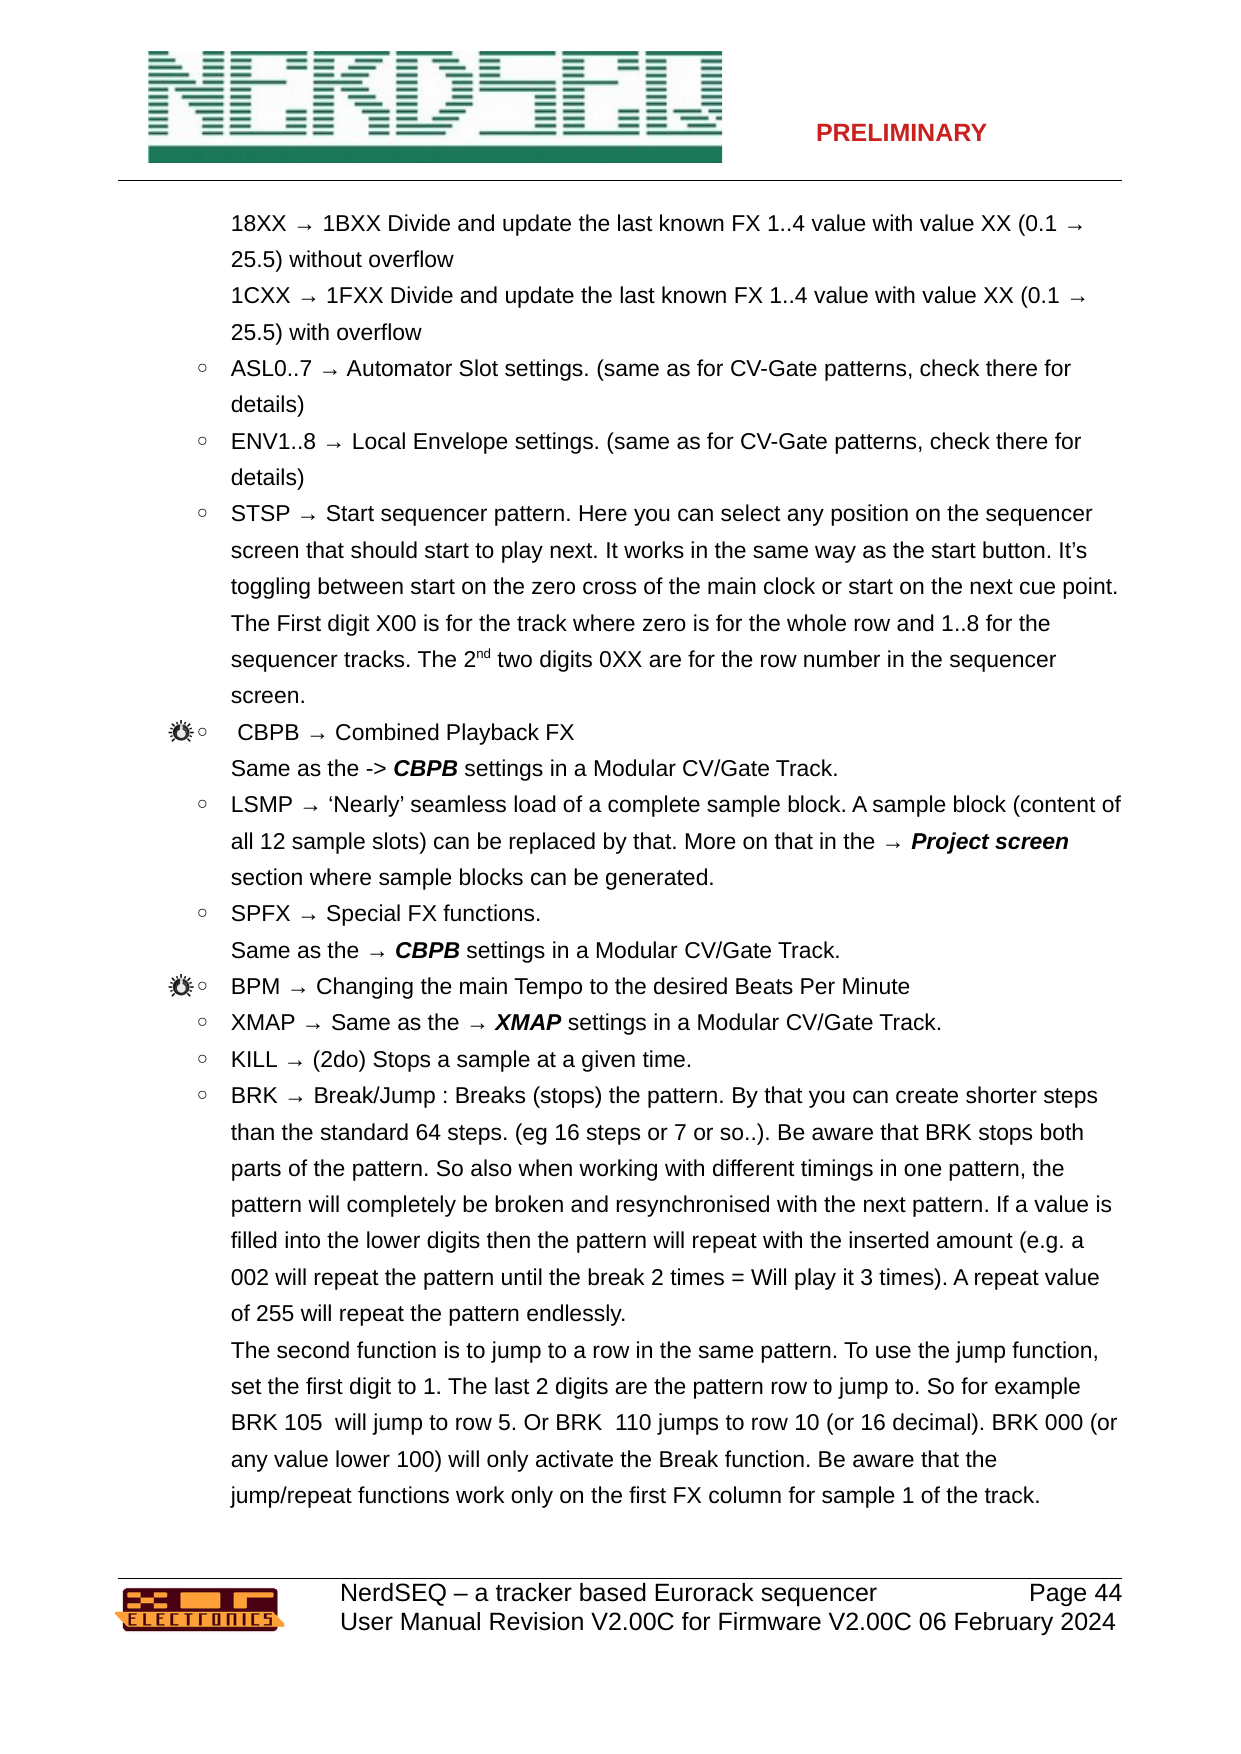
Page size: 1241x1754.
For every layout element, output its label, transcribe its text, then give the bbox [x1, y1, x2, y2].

list BRK → Break/Jump : Breaks (stops) the pattern. By that you can create shorter steps than the standard 64 steps. (eg 16 steps or 7 or so..). Be aware that BRK stops both parts of the pattern. So also when working with different timings in one pattern, the pattern will completely be broken and resynchronised with the next pattern. If a value is filled into the lower digits then the pattern will repeat with the inserted amount (e.g. a 002 will repeat the pattern until the break 2 times = Will play it 3 times). A repeat value of 255 will repeat the pattern endlessly. [193, 1082, 1122, 1327]
list STSP → Start sequencer pattern. Here you can select any position on the sequencer screen that should start to play next. It works in the same way as the start button. It’s toggling between start on the zero cross of the main clock or start on the next cue point. The First digit X00 is for the track where zero is for the whole row and 1..8 for the sequencer tracks. The 2nd two digits 0XX are for the row number in the sequencer screen. [193, 500, 1122, 708]
picture [148, 51, 723, 163]
list ENV1..8 → Local Envelope settings. (same as for CV-Gate patterns, check there for details) [193, 428, 1122, 490]
picture [115, 1584, 285, 1634]
list 18XX → 1BXX Divide and update the last known FX 1..4 value with value XX (0.1 → 25.5) without overflow [193, 209, 1122, 272]
list BPM → Changing the main Tempo to the desired Beats Per Minute [193, 973, 1122, 999]
list 1CXX → 1FXX Divide and update the last known FX 1..4 value with value XX (0.1 → 25.5) with overflow [193, 282, 1122, 345]
list KILL → (2do) Stops a sample at a given time. [193, 1046, 1122, 1072]
picture [168, 720, 194, 745]
list XMAP → Same as the → XMAP settings in a Modular CV/Gate Track. [193, 1009, 1122, 1036]
list LSMP → ‘Nearly’ seamless load of a complete sample block. A sample block (content of all 12 sample slots) can be replaced by that. More on that in the → Project screen section where sample blocks can be generated. [193, 791, 1122, 890]
list SPFX → Special FX functions. Same as the → CBPB settings in a Modular CV/Gate Track. [193, 900, 1122, 963]
list ASL0..7 → Automator Slot settings. (same as for CV-Gate patterns, check there for details) [193, 355, 1122, 418]
list The second function is to jump to a row in the same pattern. To use the jump function, set the first digit to 1. The last 2 digits are the pattern row to jump to. So for example BRK 105 will jump to row 5. Or BRK 110 jumps to row 10 (or 16 decimal). BRK 000 (or any value lower 100) will only activate the Break function. Be aware that the jump/repeat functions work only on the first FX column for sample 1 of the track. [193, 1337, 1122, 1508]
picture [168, 974, 194, 1000]
list CBPB → Combined Playback FX Same as the -> CBPB settings in a Modular CV/Gate Track. [193, 718, 1122, 781]
